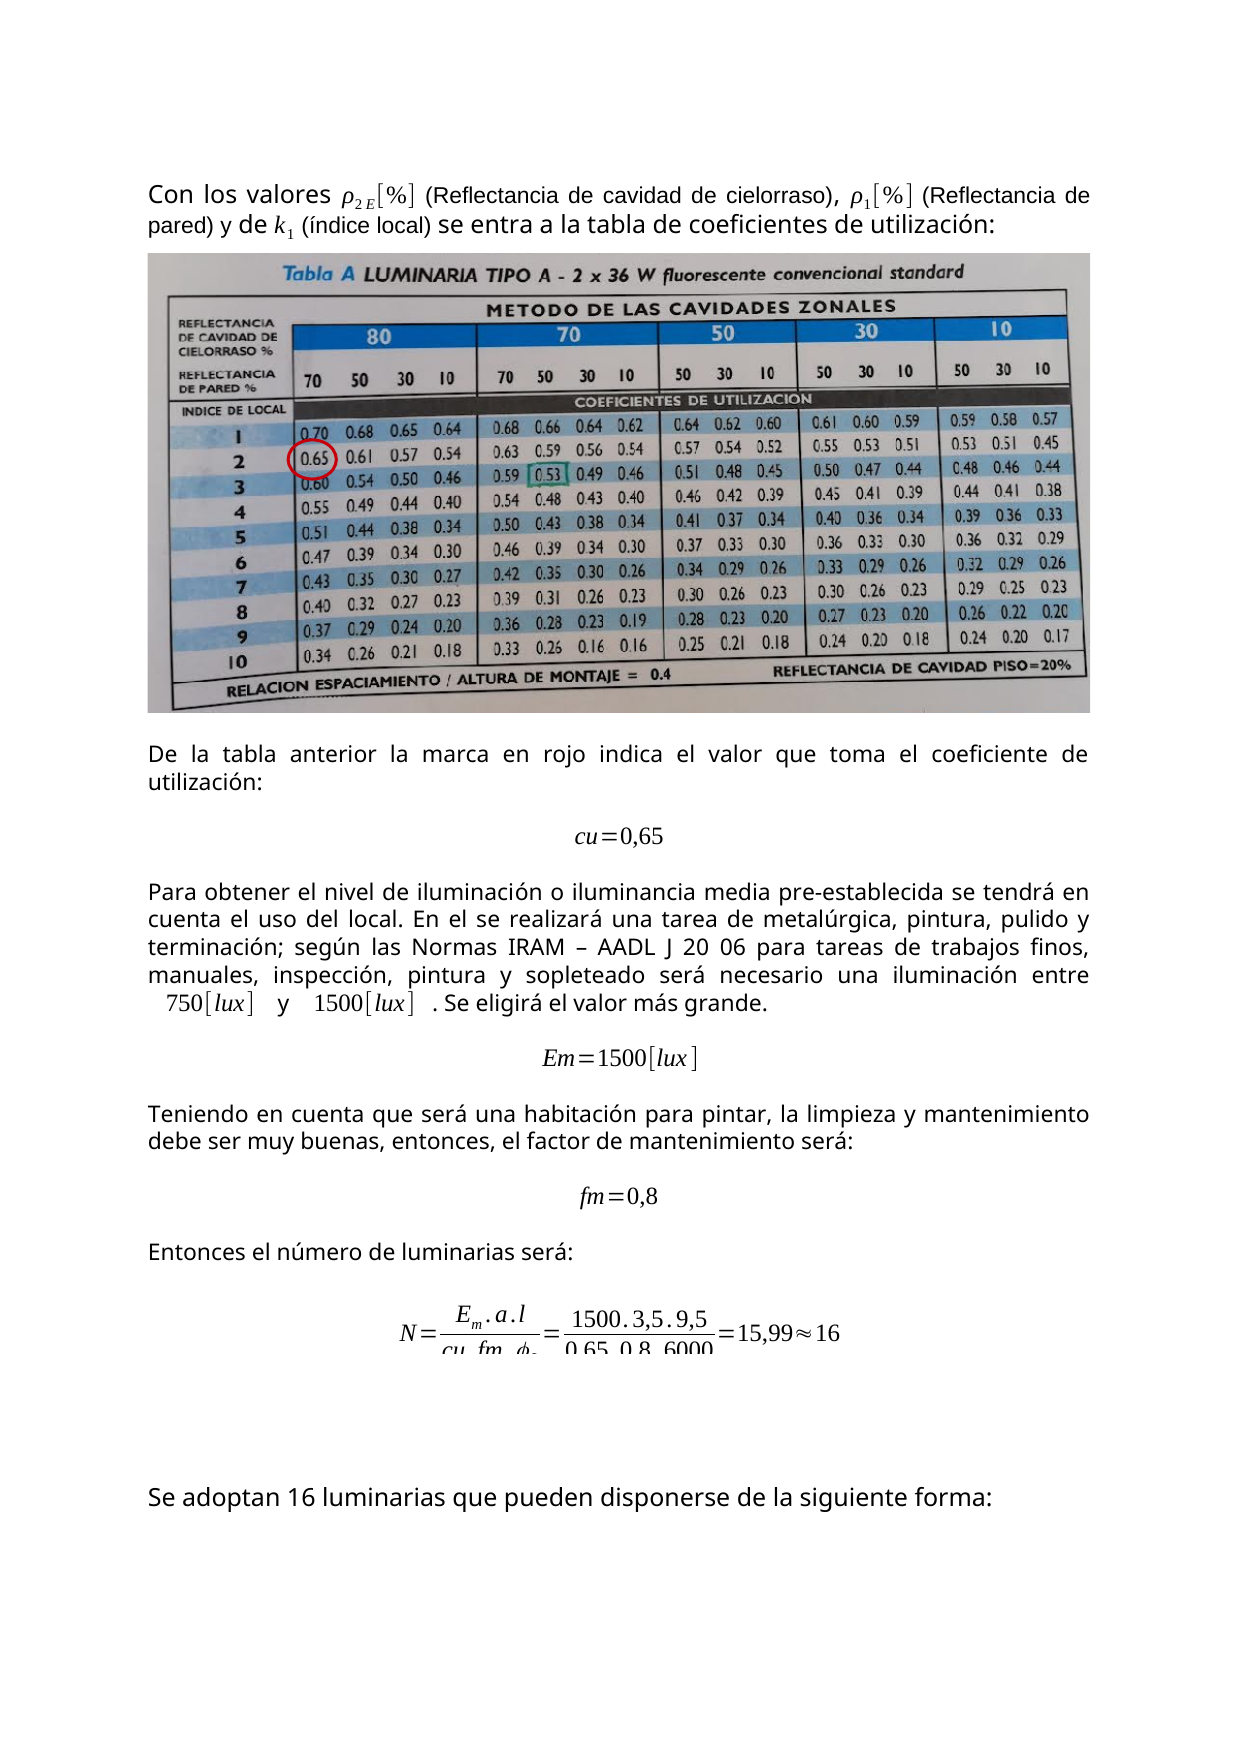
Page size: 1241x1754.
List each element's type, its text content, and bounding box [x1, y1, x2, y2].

text Con los valores (Reflectancia de cavidad de cielorraso), (Reflectancia de pared) y de (índice local) se entra a la tabla de coeficientes de utilización: [148, 178, 1090, 243]
text Entonces el número de luminarias será: [148, 1237, 1090, 1266]
picture [147, 253, 1091, 713]
text Para obtener el nivel de iluminación o iluminancia media pre-establecida se tendrá en cuenta el uso del local. En el se realizará una tarea de metalúrgica, pintura, pulido y terminación; según las Normas IRAM – AADL J 20 06 para tareas de trabajos finos, manuales, inspección, pintura y sopleteado será necesario una iluminación entre y . Se eligirá el valor más grande. [148, 878, 1090, 1018]
text Teniendo en cuenta que será una habitación para pintar, la limpieza y mantenimiento debe ser muy buenas, entonces, el factor de mantenimiento será: [148, 1100, 1090, 1156]
text De la tabla anterior la marca en rojo indica el valor que toma el coeficiente de utilización: [148, 740, 1090, 797]
text Se adoptan 16 luminarias que pueden disponerse de la siguiente forma: [148, 1482, 1090, 1512]
